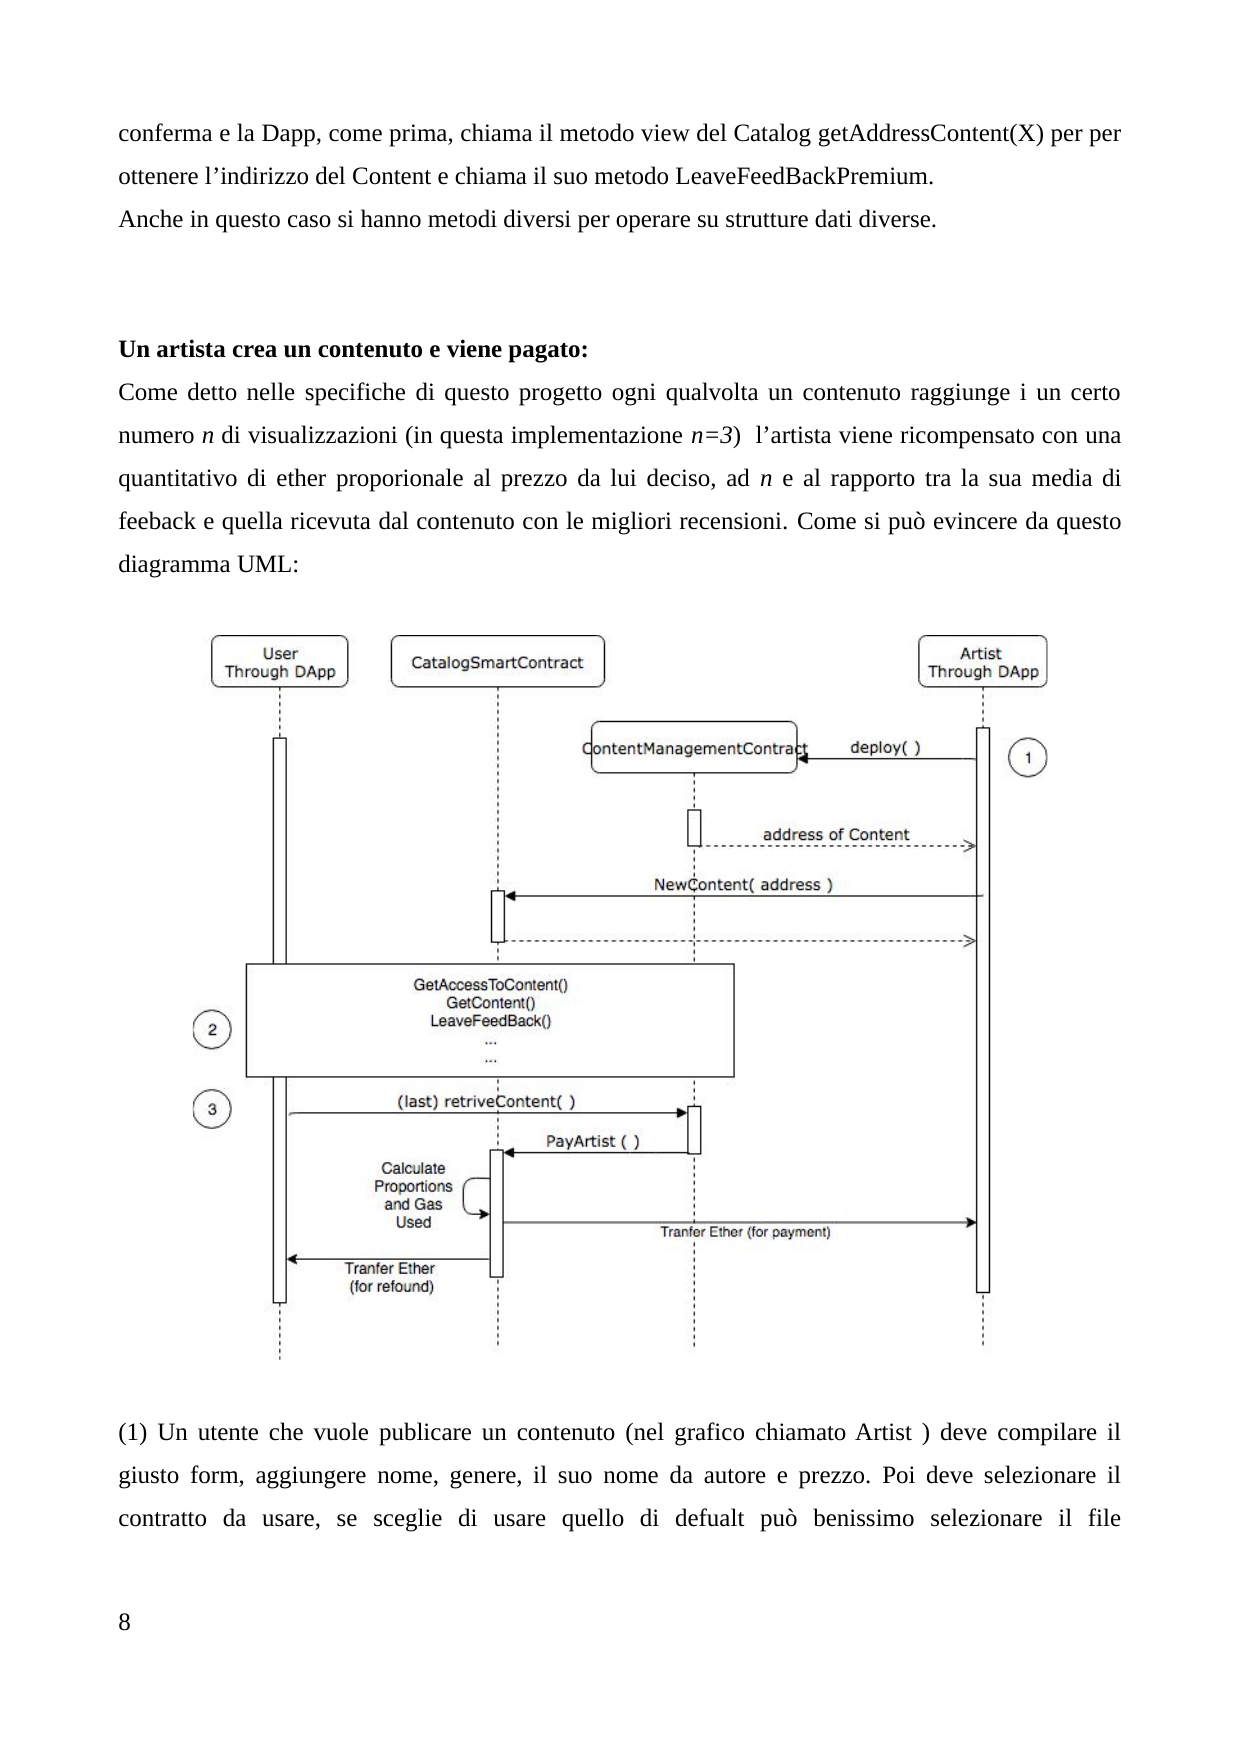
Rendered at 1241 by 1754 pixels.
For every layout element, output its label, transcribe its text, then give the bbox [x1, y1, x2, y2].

text Anche in questo caso si hanno metodi diversi per operare su strutture dati diverse. [118, 204, 1122, 233]
text conferma e la Dapp, come prima, chiama il metodo view del Catalog getAddressContent(X) per per ottenere l’indirizzo del Content e chiama il suo metodo LeaveFeedBackPremium. [118, 118, 1122, 190]
text Un artista crea un contenuto e viene pagato: [118, 334, 1122, 362]
text (1) Un utente che vuole publicare un contenuto (nel grafico chiamato Artist ) deve compilare il giusto form, aggiungere nome, genere, il suo nome da autore e prezzo. Poi deve selezionare il contratto da usare, se sceglie di usare quello di defualt può benissimo selezionare il file [118, 1417, 1122, 1532]
picture [192, 635, 1048, 1360]
text Come detto nelle specifiche di questo progetto ogni qualvolta un contenuto raggiunge i un certo numero n di visualizzazioni (in questa implementazione n=3) l’artista viene ricompensato con una quantitativo di ether proporionale al prezzo da lui deciso, ad n e al rapporto tra la sua media di feeback e quella ricevuta dal contenuto con le migliori recensioni. Come si può evincere da questo diagramma UML: [118, 377, 1122, 578]
